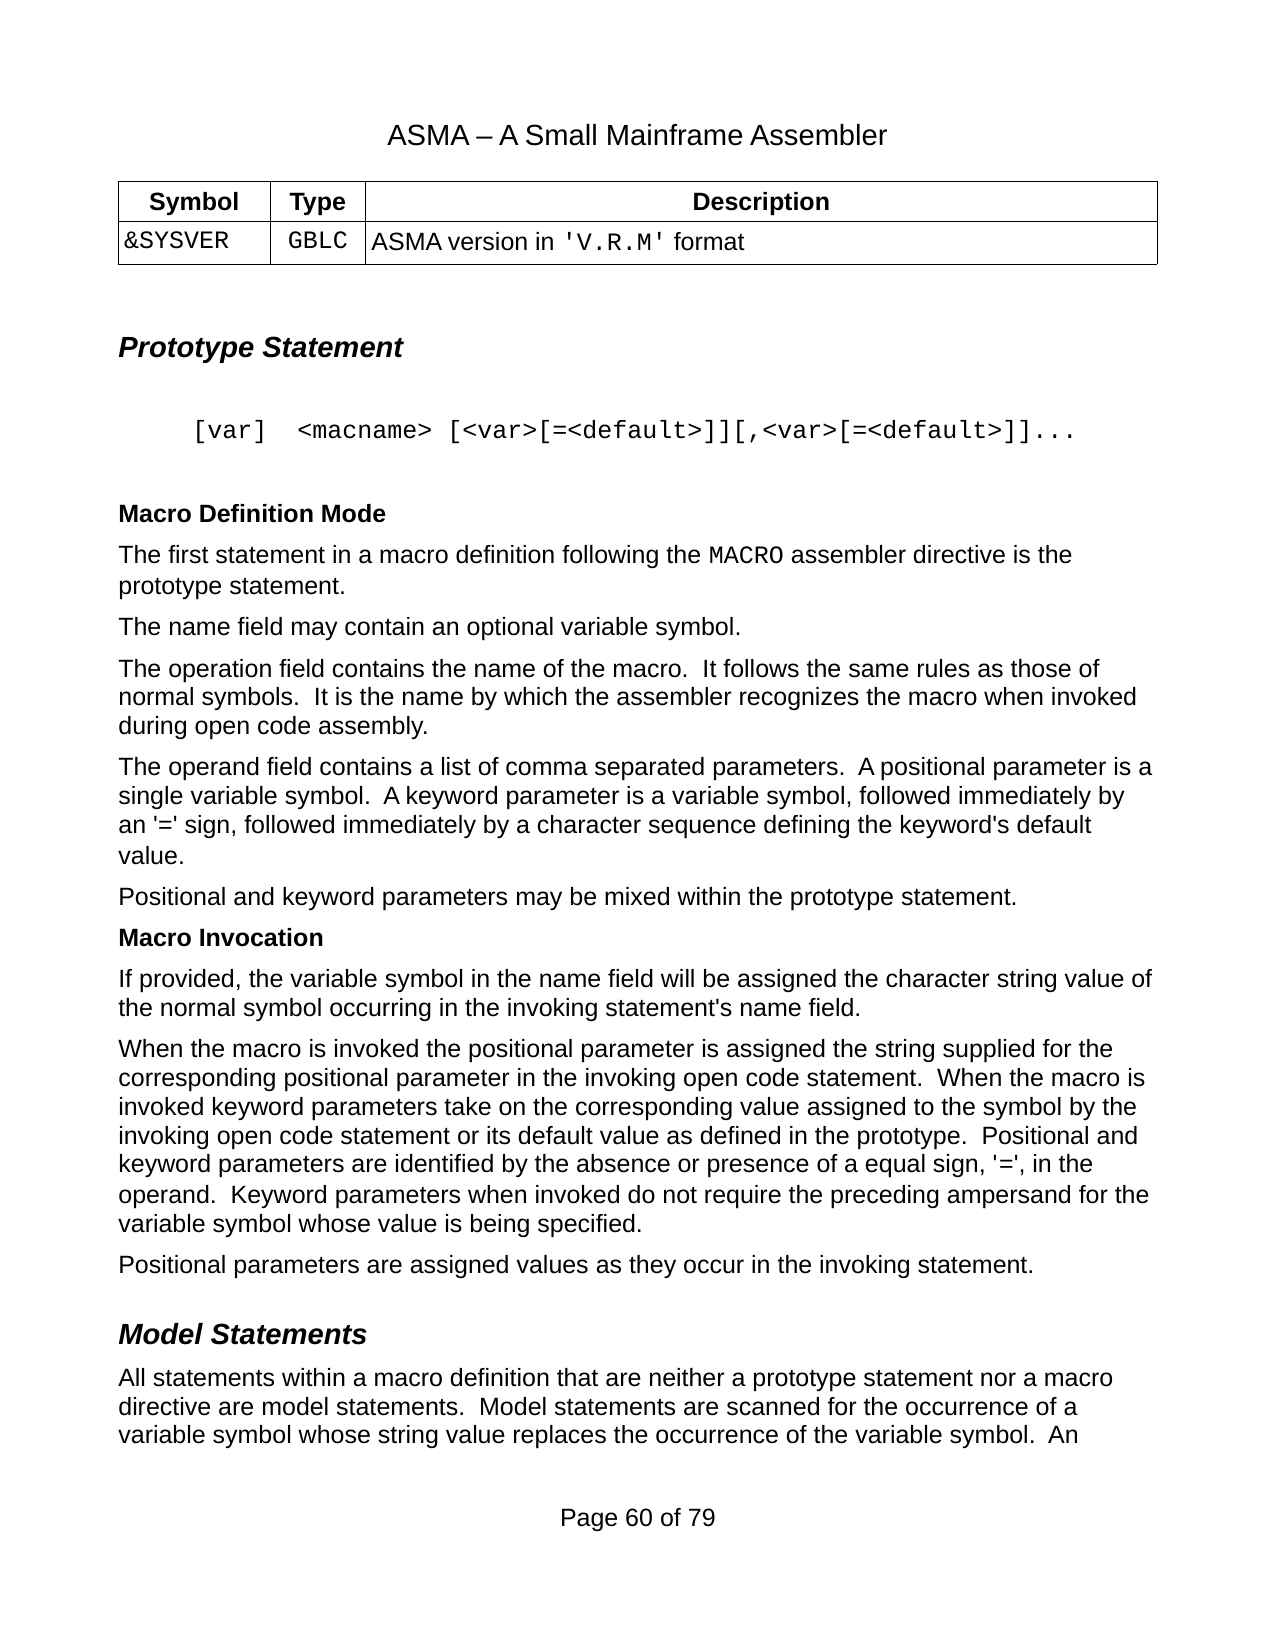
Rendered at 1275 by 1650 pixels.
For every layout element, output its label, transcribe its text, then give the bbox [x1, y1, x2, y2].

table_cell ASMA version in 'V.R.M' format [366, 222, 1157, 264]
text Positional parameters are assigned values as they occur in the invoking statement. [118, 1250, 1157, 1279]
text Macro Definition Mode [118, 499, 1157, 528]
table_cell &SYSVER [119, 222, 270, 264]
text All statements within a macro definition that are neither a prototype statement nor a macro directive are model statements. Model statements are scanned for the occurrence of a variable symbol whose string value replaces the occurrence of the variable symbol. An [118, 1363, 1157, 1449]
table_header Symbol [119, 182, 270, 221]
text When the macro is invoked the positional parameter is assigned the string supplied for the corresponding positional parameter in the invoking open code statement. When the macro is invoked keyword parameters take on the corresponding value assigned to the symbol by the invoking open code statement or its default value as defined in the prototype. Positional and keyword parameters are identified by the absence or presence of a equal sign, '=', in the operand. Keyword parameters when invoked do not require the preceding ampersand for the variable symbol whose value is being specified. [118, 1034, 1157, 1238]
subtitle Prototype Statement [118, 330, 1157, 364]
text [var] <macname> [<var>[=<default>]][,<var>[=<default>]]... [192, 417, 1157, 446]
table_header Description [366, 182, 1157, 221]
text The operand field contains a list of comma separated parameters. A positional parameter is a single variable symbol. A keyword parameter is a variable symbol, followed immediately by an '=' sign, followed immediately by a character sequence defining the keyword's default value. [118, 752, 1157, 869]
text The first statement in a macro definition following the MACRO assembler directive is the prototype statement. [118, 540, 1157, 600]
text Macro Invocation [118, 923, 1157, 952]
text The operation field contains the name of the macro. It follows the same rules as those of normal symbols. It is the name by which the assembler recognizes the macro when invoked during open code assembly. [118, 653, 1157, 740]
text Positional and keyword parameters may be mixed within the prototype statement. [118, 882, 1157, 911]
table_cell GBLC [271, 222, 365, 264]
text If provided, the variable symbol in the name field will be assigned the character string value of the normal symbol occurring in the invoking statement's name field. [118, 964, 1157, 1022]
subtitle Model Statements [118, 1317, 1157, 1350]
table_header Type [271, 182, 365, 221]
text The name field may contain an optional variable symbol. [118, 612, 1157, 641]
